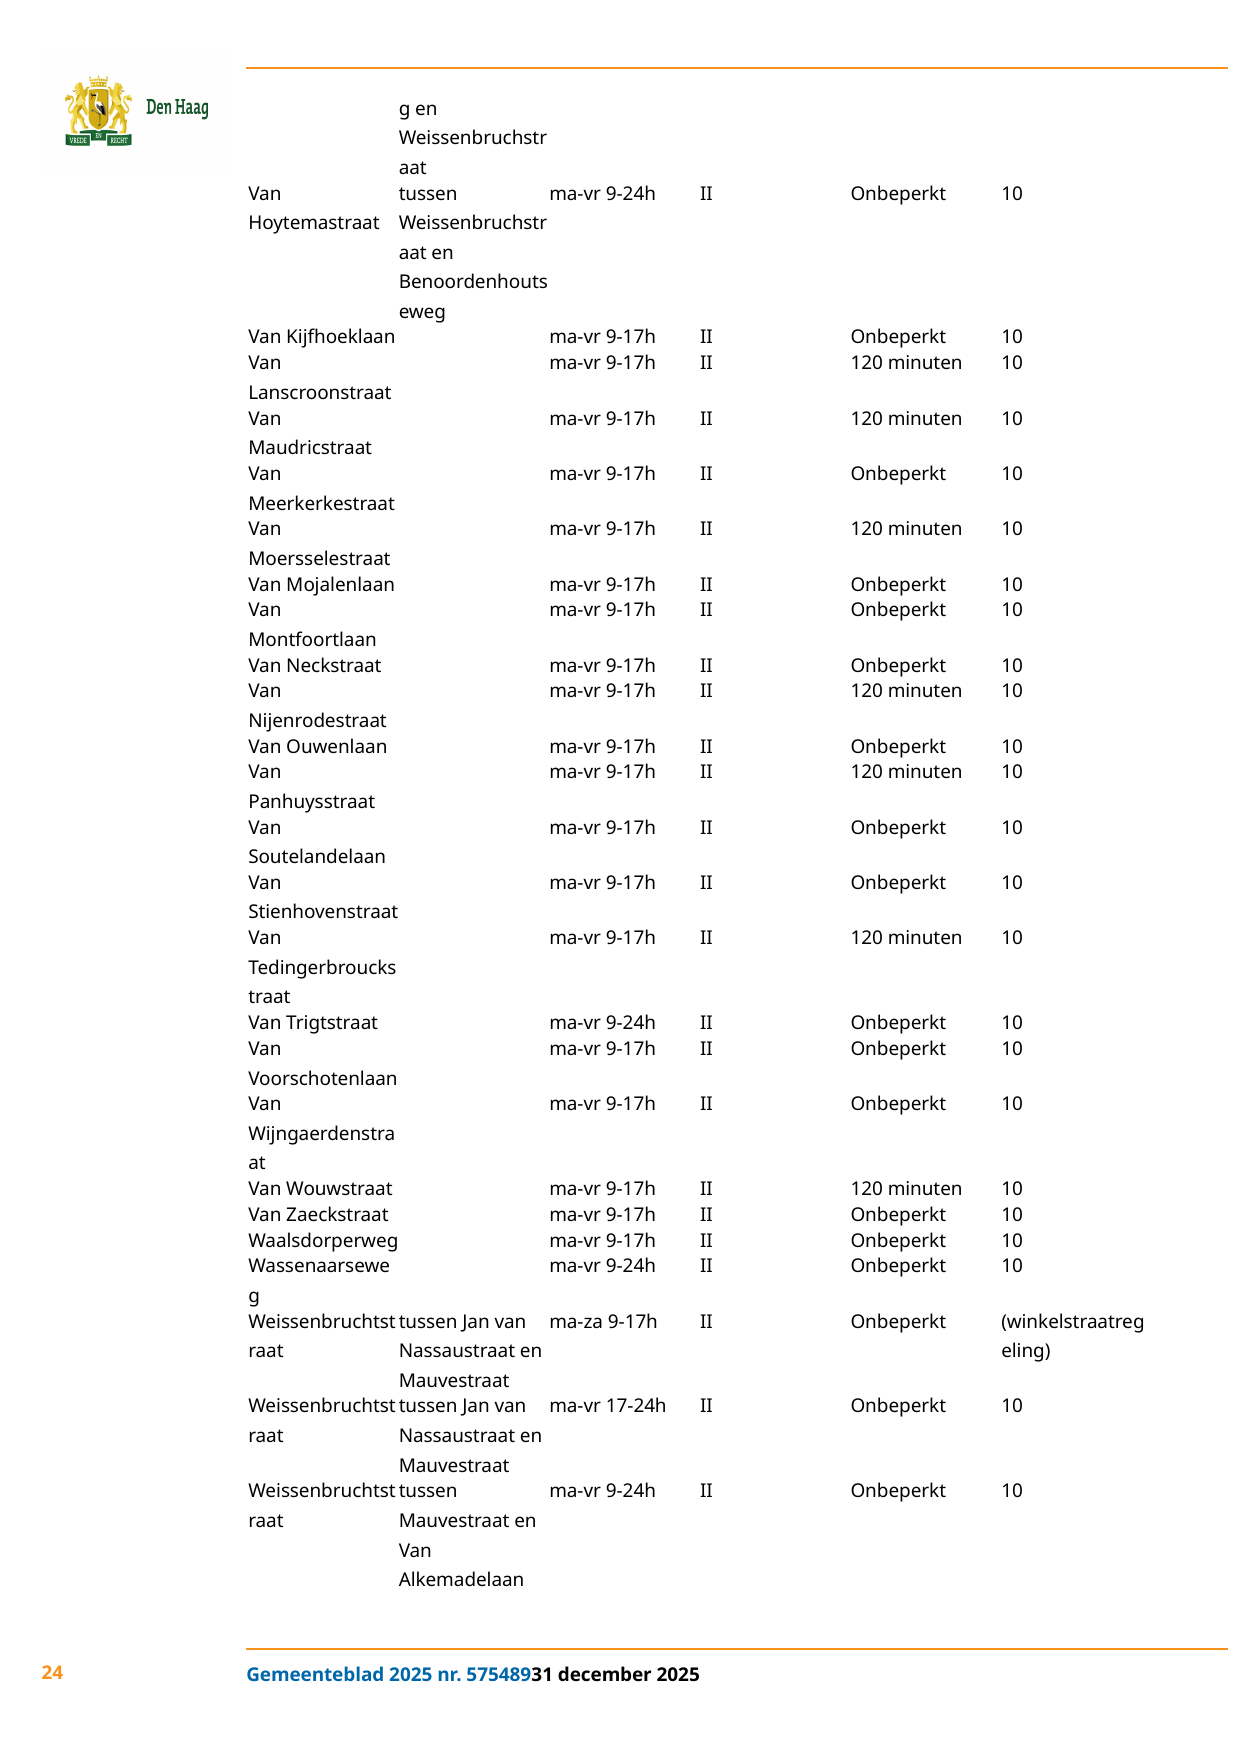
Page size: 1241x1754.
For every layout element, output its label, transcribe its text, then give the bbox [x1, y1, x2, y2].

table_cell Van Soutelandelaan [248, 814, 398, 869]
table_cell [399, 350, 549, 405]
table_cell 10 [1001, 460, 1152, 515]
table_cell ma-vr 9-17h [549, 1227, 700, 1252]
table_cell II [700, 1035, 850, 1090]
table_cell 10 [1001, 759, 1152, 814]
table_cell 10 [1001, 1090, 1152, 1175]
table_cell II [700, 814, 850, 869]
table_cell [399, 652, 549, 677]
table_cell [399, 460, 549, 515]
table_cell 10 [1001, 1253, 1152, 1308]
table_cell 10 [1001, 180, 1152, 324]
table_cell Van Wijngaerdenstraat [248, 1090, 398, 1175]
table_cell 10 [1001, 1175, 1152, 1201]
table_cell [399, 733, 549, 758]
table_cell 10 [1001, 678, 1152, 733]
table_cell [248, 95, 398, 180]
table_cell Onbeperkt [850, 180, 1001, 324]
table_cell ma-vr 9-17h [549, 1035, 700, 1090]
table_cell ma-vr 9-17h [549, 652, 700, 677]
table_cell Onbeperkt [850, 324, 1001, 349]
table_cell 10 [1001, 925, 1152, 1009]
table_cell II [700, 596, 850, 652]
table_cell 120 minuten [850, 1175, 1001, 1201]
table_cell II [700, 405, 850, 460]
table_cell tussen Weissenbruchstraat en Benoordenhoutseweg [399, 180, 549, 324]
table_cell [399, 869, 549, 924]
table_cell II [700, 350, 850, 405]
table_cell (winkelstraatregeling) [1001, 1308, 1152, 1393]
table_cell tussen Mauvestraat en Van Alkemadelaan [399, 1478, 549, 1592]
table_cell Onbeperkt [850, 1308, 1001, 1393]
table_cell II [700, 678, 850, 733]
table_cell [1001, 95, 1152, 180]
table_cell II [700, 571, 850, 596]
table_cell ma-vr 9-17h [549, 571, 700, 596]
table_cell Van Meerkerkestraat [248, 460, 398, 515]
table_cell II [700, 1201, 850, 1227]
table_cell II [700, 869, 850, 924]
table_cell 10 [1001, 515, 1152, 571]
table_cell ma-vr 9-17h [549, 405, 700, 460]
table_cell [399, 324, 549, 349]
table_cell 10 [1001, 1201, 1152, 1227]
table_cell Van Panhuysstraat [248, 759, 398, 814]
table_cell II [700, 1090, 850, 1175]
table_cell Van Montfoortlaan [248, 596, 398, 652]
table_cell ma-vr 9-17h [549, 1090, 700, 1175]
table_cell Onbeperkt [850, 1009, 1001, 1035]
table_cell Onbeperkt [850, 1201, 1001, 1227]
table_cell II [700, 1253, 850, 1308]
table_cell [399, 814, 549, 869]
table_cell Onbeperkt [850, 1090, 1001, 1175]
table_cell Onbeperkt [850, 1035, 1001, 1090]
table_cell Onbeperkt [850, 571, 1001, 596]
table_cell ma-vr 9-24h [549, 1478, 700, 1592]
table_cell Van Nijenrodestraat [248, 678, 398, 733]
table_cell [399, 1035, 549, 1090]
table_cell 10 [1001, 1035, 1152, 1090]
table_cell Onbeperkt [850, 1253, 1001, 1308]
table_cell Van Moersselestraat [248, 515, 398, 571]
table_cell [700, 95, 850, 180]
table_cell Van Ouwenlaan [248, 733, 398, 758]
table_cell 120 minuten [850, 350, 1001, 405]
table_cell II [700, 515, 850, 571]
table_cell Van Voorschotenlaan [248, 1035, 398, 1090]
table_cell ma-vr 9-17h [549, 678, 700, 733]
table_cell [399, 1253, 549, 1308]
table_cell 10 [1001, 652, 1152, 677]
table_cell II [700, 460, 850, 515]
table_cell ma-vr 9-24h [549, 1009, 700, 1035]
table_cell ma-vr 9-17h [549, 925, 700, 1009]
table_cell Onbeperkt [850, 1478, 1001, 1592]
table_cell 120 minuten [850, 678, 1001, 733]
table_cell Van Tedingerbrouckstraat [248, 925, 398, 1009]
table_cell [399, 596, 549, 652]
table_cell 120 minuten [850, 925, 1001, 1009]
table_cell ma-vr 17-24h [549, 1393, 700, 1478]
table_cell ma-vr 9-17h [549, 759, 700, 814]
table_cell Onbeperkt [850, 596, 1001, 652]
table_cell Waalsdorperweg [248, 1227, 398, 1252]
table_cell Van Hoytemastraat [248, 180, 398, 324]
table_cell [399, 571, 549, 596]
table_cell Onbeperkt [850, 1227, 1001, 1252]
table_cell 10 [1001, 733, 1152, 758]
table_cell Van Maudricstraat [248, 405, 398, 460]
table_cell [399, 678, 549, 733]
table_cell II [700, 1393, 850, 1478]
table_cell ma-vr 9-24h [549, 180, 700, 324]
table_cell ma-za 9-17h [549, 1308, 700, 1393]
table_cell II [700, 1009, 850, 1035]
table_cell 10 [1001, 596, 1152, 652]
table_cell 10 [1001, 405, 1152, 460]
table_cell 10 [1001, 1227, 1152, 1252]
table_cell Weissenbruchtstraat [248, 1393, 398, 1478]
table_cell [399, 925, 549, 1009]
table_cell Van Zaeckstraat [248, 1201, 398, 1227]
table_cell Weissenbruchtstraat [248, 1308, 398, 1393]
table_cell [549, 95, 700, 180]
table_cell [399, 1201, 549, 1227]
table_cell 10 [1001, 571, 1152, 596]
table_cell Onbeperkt [850, 869, 1001, 924]
table_cell Weissenbruchtstraat [248, 1478, 398, 1592]
table_cell ma-vr 9-17h [549, 324, 700, 349]
table_cell 10 [1001, 350, 1152, 405]
table_cell II [700, 652, 850, 677]
table_cell [399, 1090, 549, 1175]
table_cell Van Trigtstraat [248, 1009, 398, 1035]
table_cell II [700, 759, 850, 814]
table_cell [399, 759, 549, 814]
table_cell [399, 515, 549, 571]
table_cell ma-vr 9-17h [549, 733, 700, 758]
table_cell 10 [1001, 869, 1152, 924]
table_cell ma-vr 9-17h [549, 460, 700, 515]
table_cell 10 [1001, 814, 1152, 869]
table_cell ma-vr 9-17h [549, 1201, 700, 1227]
table_cell II [700, 324, 850, 349]
table_cell Van Neckstraat [248, 652, 398, 677]
table_cell Van Kijfhoeklaan [248, 324, 398, 349]
table_cell tussen Jan van Nassaustraat en Mauvestraat [399, 1393, 549, 1478]
table_cell II [700, 1478, 850, 1592]
table_cell Onbeperkt [850, 733, 1001, 758]
table_cell Van Wouwstraat [248, 1175, 398, 1201]
table_cell Onbeperkt [850, 652, 1001, 677]
table_cell [399, 405, 549, 460]
table_cell g en Weissenbruchstraat [399, 95, 549, 180]
table_cell ma-vr 9-17h [549, 515, 700, 571]
picture [41, 47, 231, 172]
table_cell 120 minuten [850, 759, 1001, 814]
table_cell ma-vr 9-17h [549, 1175, 700, 1201]
table_cell [399, 1009, 549, 1035]
table_cell II [700, 925, 850, 1009]
table_cell Onbeperkt [850, 1393, 1001, 1478]
table_cell 120 minuten [850, 405, 1001, 460]
table_cell II [700, 180, 850, 324]
table_cell [399, 1227, 549, 1252]
table_cell 10 [1001, 324, 1152, 349]
table_cell 10 [1001, 1009, 1152, 1035]
table_cell II [700, 1175, 850, 1201]
table_cell Van Stienhovenstraat [248, 869, 398, 924]
table_cell ma-vr 9-17h [549, 350, 700, 405]
table_cell Van Mojalenlaan [248, 571, 398, 596]
table_cell tussen Jan van Nassaustraat en Mauvestraat [399, 1308, 549, 1393]
table_cell II [700, 1227, 850, 1252]
table_cell Van Lanscroonstraat [248, 350, 398, 405]
table_cell Wassenaarseweg [248, 1253, 398, 1308]
table_cell Onbeperkt [850, 814, 1001, 869]
table_cell [850, 95, 1001, 180]
table_cell II [700, 733, 850, 758]
table_cell II [700, 1308, 850, 1393]
table_cell ma-vr 9-17h [549, 814, 700, 869]
table_cell ma-vr 9-17h [549, 869, 700, 924]
table_cell 10 [1001, 1393, 1152, 1478]
table_cell Onbeperkt [850, 460, 1001, 515]
table_cell 10 [1001, 1478, 1152, 1592]
table_cell ma-vr 9-17h [549, 596, 700, 652]
table_cell 120 minuten [850, 515, 1001, 571]
table_cell ma-vr 9-24h [549, 1253, 700, 1308]
table_cell [399, 1175, 549, 1201]
